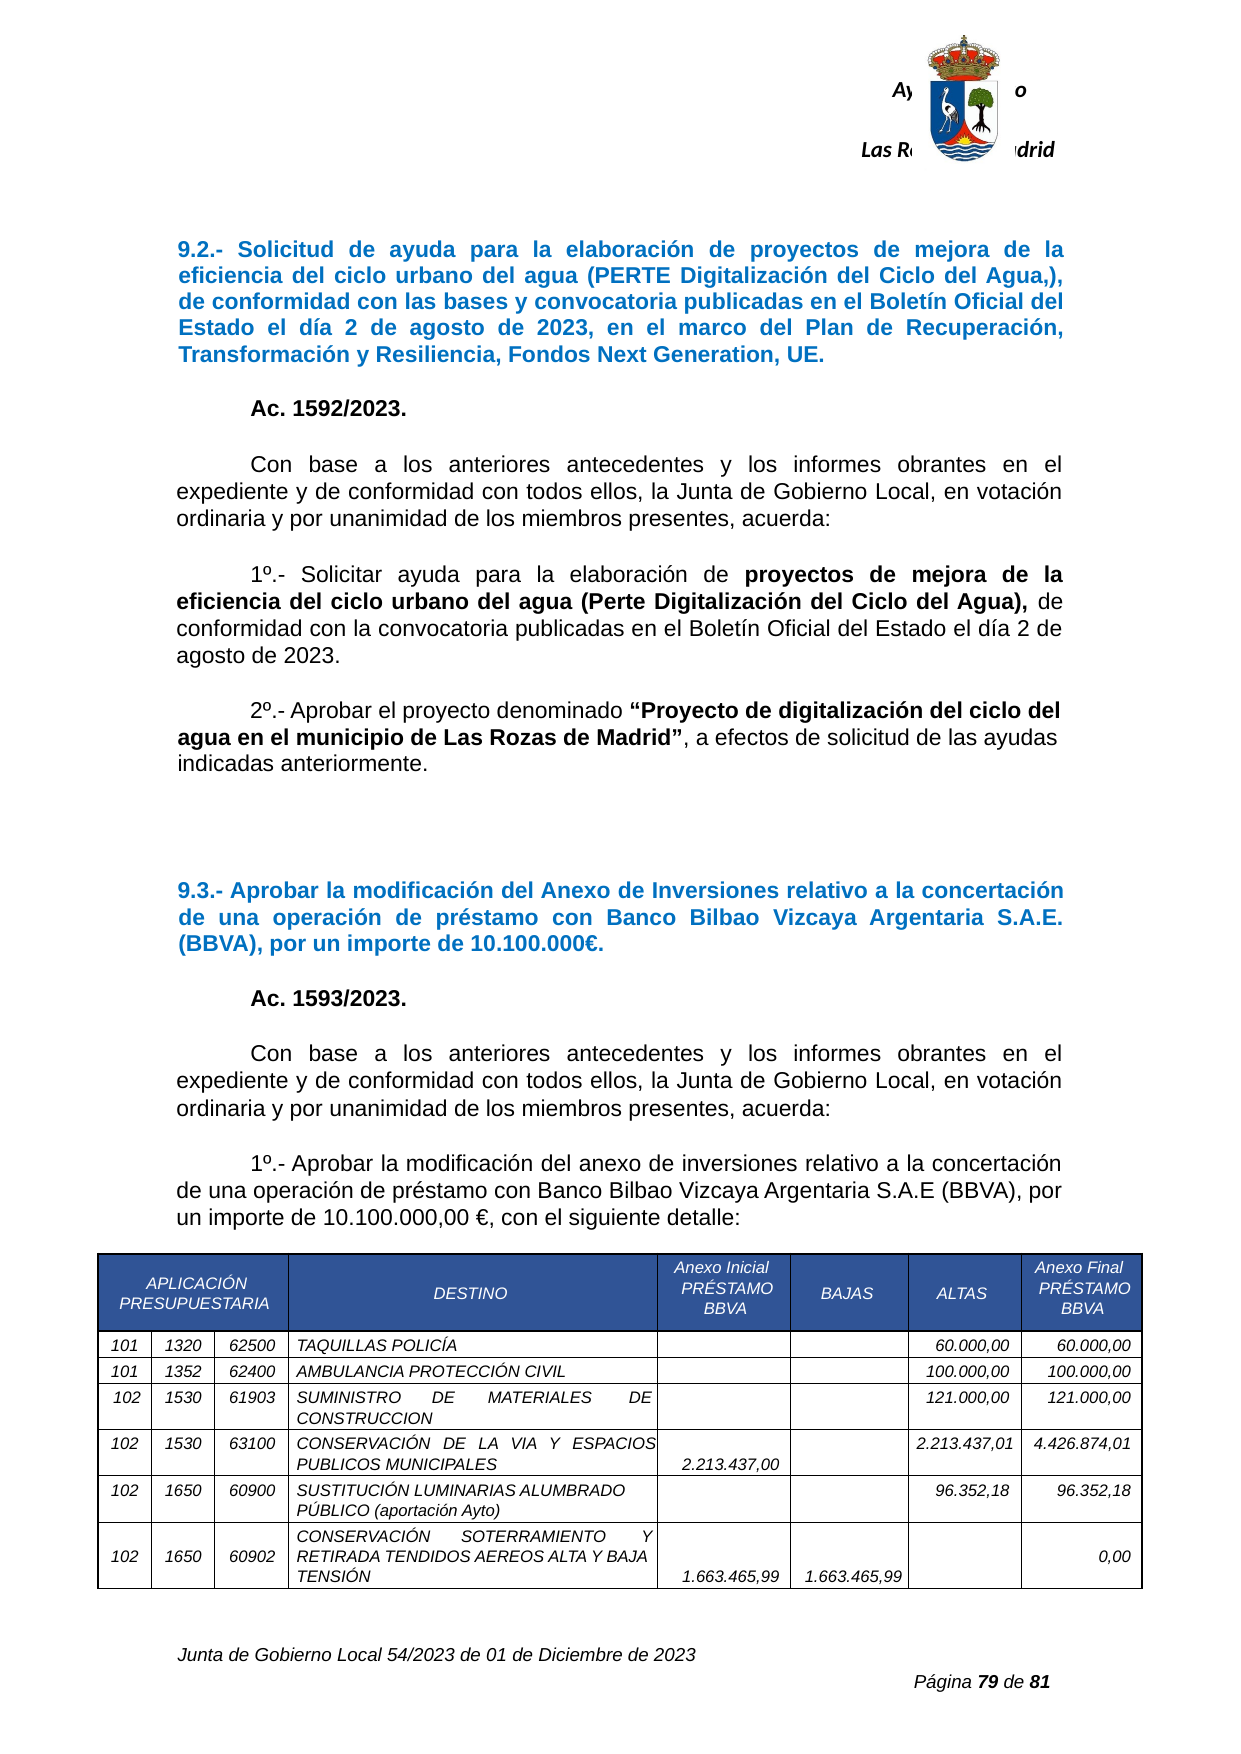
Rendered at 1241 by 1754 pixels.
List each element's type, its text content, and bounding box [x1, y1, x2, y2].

table_cell 96.352,18 [1022, 1476, 1141, 1522]
table_cell [658, 1358, 790, 1383]
text Con base a los anteriores antecedentes y los informes obrantes en el expediente y de conformidad con todos ellos, la Junta de Gobierno Local, en votación ordinaria y por unanimidad de los miembros presentes, acuerda: [176, 451, 1063, 532]
table_cell [791, 1476, 908, 1522]
text 9.2.- Solicitud de ayuda para la elaboración de proyectos de mejora de la eficiencia del ciclo urbano del agua (PERTE Digitalización del Ciclo del Agua,), de conformidad con las bases y convocatoria publicadas en el Boletín Oficial del Estado el día 2 de agosto de 2023, en el marco del Plan de Recuperación, Transformación y Resiliencia, Fondos Next Generation, UE. [177, 236, 1065, 367]
table_cell 60900 [215, 1476, 288, 1522]
table_cell 96.352,18 [909, 1476, 1021, 1522]
text 2º.- Aprobar el proyecto denominado “Proyecto de digitalización del ciclo del agua en el municipio de Las Rozas de Madrid”, a efectos de solicitud de las ayudas indicadas anteriormente. [177, 698, 1094, 776]
table_header Anexo Final PRÉSTAMO BBVA [1022, 1255, 1141, 1330]
table_cell 2.213.437,01 [909, 1430, 1021, 1475]
table_cell AMBULANCIA PROTECCIÓN CIVIL [289, 1358, 657, 1383]
table_cell 2.213.437,00 [658, 1430, 790, 1475]
table_cell 1320 [152, 1332, 214, 1357]
table_cell 1352 [152, 1358, 214, 1383]
table_cell 121.000,00 [1022, 1384, 1141, 1429]
table_header DESTINO [289, 1255, 657, 1330]
table_cell [909, 1523, 1021, 1588]
table_cell 100.000,00 [909, 1358, 1021, 1383]
table_cell 102 [99, 1476, 151, 1522]
table_cell 1530 [152, 1384, 214, 1429]
table_cell CONSERVACIÓN SOTERRAMIENTO Y RETIRADA TENDIDOS AEREOS ALTA Y BAJA TENSIÓN [289, 1523, 657, 1588]
text Ac. 1592/2023. [176, 395, 1063, 422]
table_cell [791, 1358, 908, 1383]
text 1º.- Solicitar ayuda para la elaboración de proyectos de mejora de la eficiencia del ciclo urbano del agua (Perte Digitalización del Ciclo del Agua), de conformidad con la convocatoria publicadas en el Boletín Oficial del Estado el día 2 de agosto de 2023. [176, 561, 1063, 668]
table_cell [658, 1384, 790, 1429]
table_cell 1.663.465,99 [791, 1523, 908, 1588]
table_header Anexo Inicial PRÉSTAMO BBVA [658, 1255, 790, 1330]
text Ac. 1593/2023. [176, 984, 1063, 1011]
table_cell SUSTITUCIÓN LUMINARIAS ALUMBRADO PÚBLICO (aportación Ayto) [289, 1476, 657, 1522]
table_cell CONSERVACIÓN DE LA VIA Y ESPACIOS PUBLICOS MUNICIPALES [289, 1430, 657, 1475]
table_cell 1.663.465,99 [658, 1523, 790, 1588]
text 9.3.- Aprobar la modificación del Anexo de Inversiones relativo a la concertación de una operación de préstamo con Banco Bilbao Vizcaya Argentaria S.A.E. (BBVA), por un importe de 10.100.000€. [177, 878, 1065, 956]
table_cell 60902 [215, 1523, 288, 1588]
table_cell 62400 [215, 1358, 288, 1383]
table_cell 121.000,00 [909, 1384, 1021, 1429]
table_cell TAQUILLAS POLICÍA [289, 1332, 657, 1357]
table_cell [658, 1476, 790, 1522]
table_header ALTAS [909, 1255, 1021, 1330]
table_header BAJAS [791, 1255, 908, 1330]
table_cell 61903 [215, 1384, 288, 1429]
text Con base a los anteriores antecedentes y los informes obrantes en el expediente y de conformidad con todos ellos, la Junta de Gobierno Local, en votación ordinaria y por unanimidad de los miembros presentes, acuerda: [176, 1040, 1063, 1121]
table_cell 101 [99, 1332, 151, 1357]
table_cell 101 [99, 1358, 151, 1383]
table_cell [791, 1332, 908, 1357]
table_cell 63100 [215, 1430, 288, 1475]
table_cell 100.000,00 [1022, 1358, 1141, 1383]
table_cell [791, 1384, 908, 1429]
table_cell [791, 1430, 908, 1475]
table_cell 1650 [152, 1476, 214, 1522]
text 1º.- Aprobar la modificación del anexo de inversiones relativo a la concertación de una operación de préstamo con Banco Bilbao Vizcaya Argentaria S.A.E (BBVA), por un importe de 10.100.000,00 €, con el siguiente detalle: [176, 1150, 1063, 1231]
table_cell 4.426.874,01 [1022, 1430, 1141, 1475]
table_cell 102 [99, 1384, 151, 1429]
table_cell 102 [99, 1523, 151, 1588]
table_cell 1650 [152, 1523, 214, 1588]
table_header APLICACIÓN PRESUPUESTARIA [99, 1255, 288, 1330]
table_cell 102 [99, 1430, 151, 1475]
table_cell 62500 [215, 1332, 288, 1357]
table_cell [658, 1332, 790, 1357]
table_cell SUMINISTRO DE MATERIALES DE CONSTRUCCION [289, 1384, 657, 1429]
table_cell 0,00 [1022, 1523, 1141, 1588]
table_cell 1530 [152, 1430, 214, 1475]
table_cell 60.000,00 [1022, 1332, 1141, 1357]
table_cell 60.000,00 [909, 1332, 1021, 1357]
